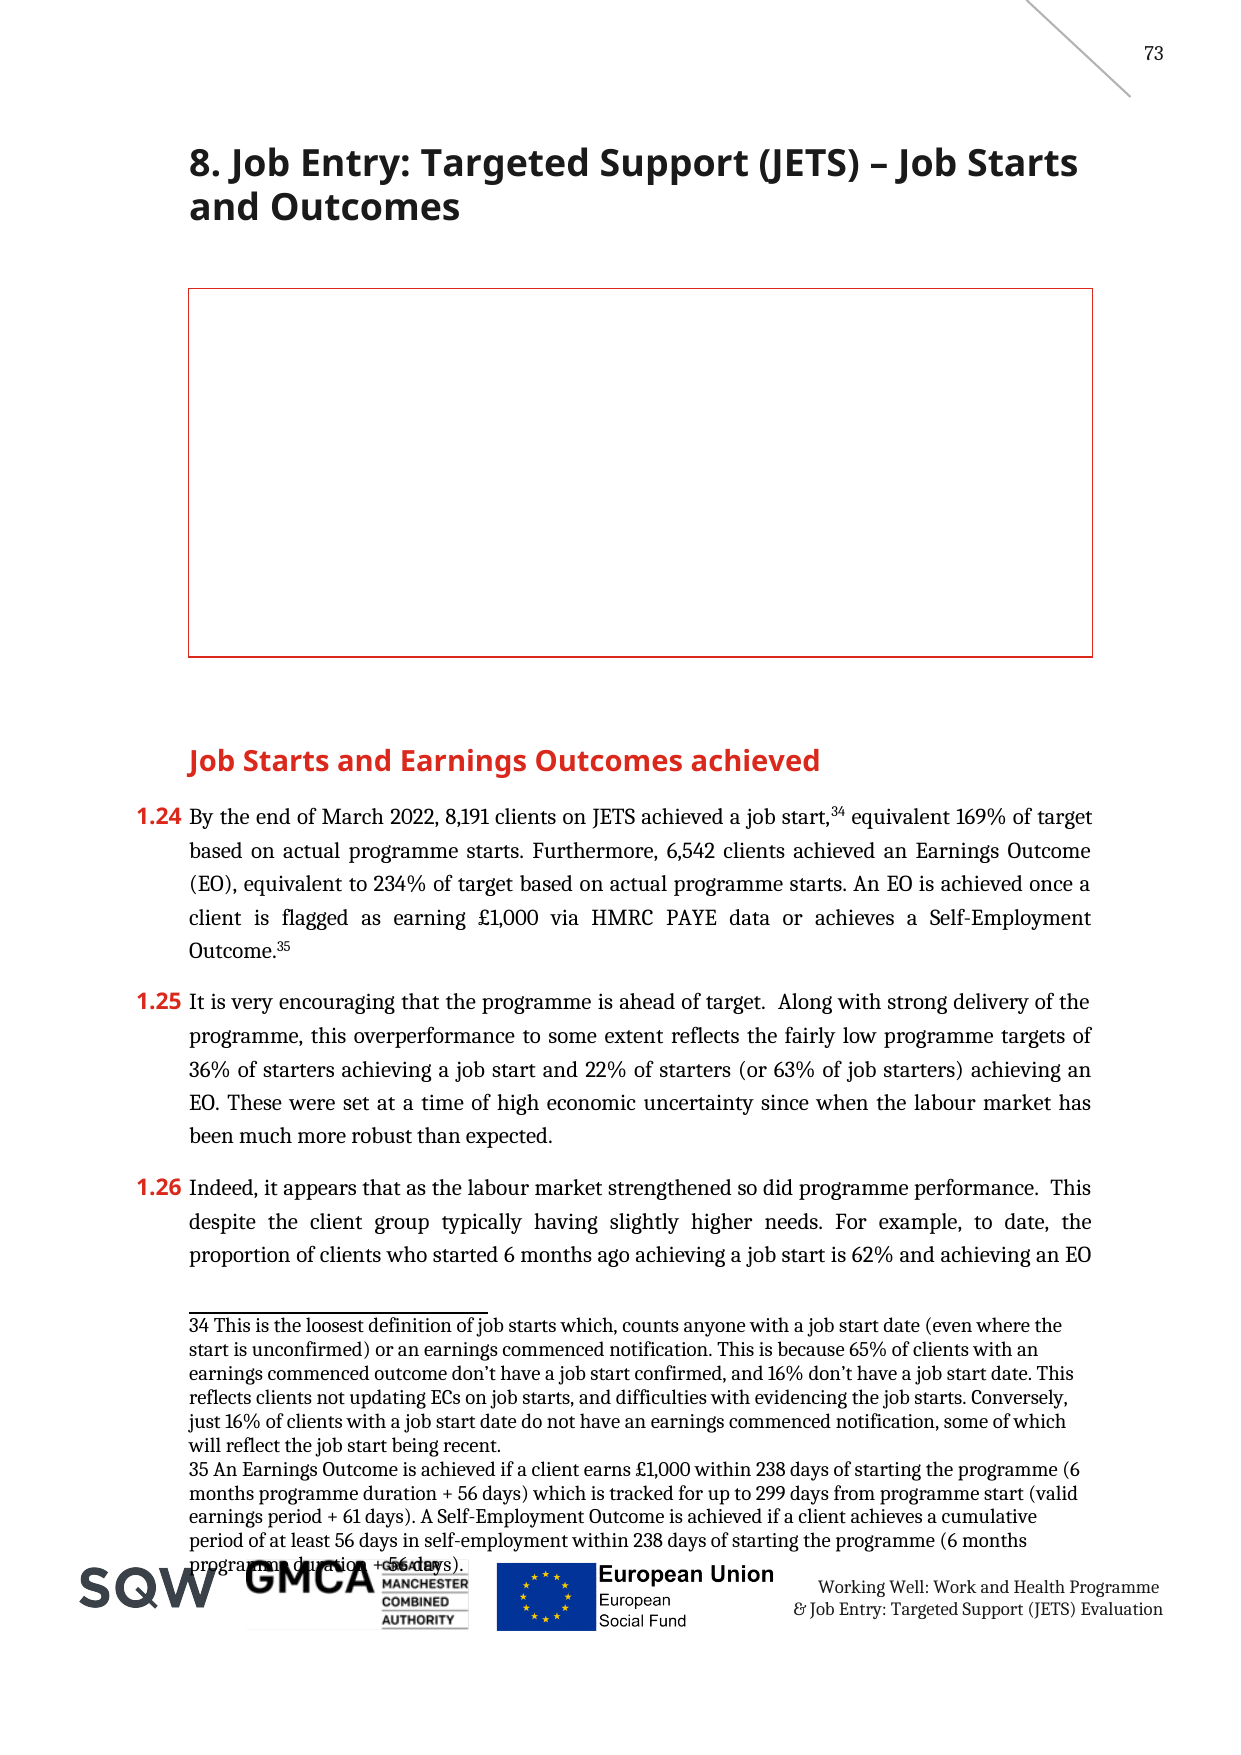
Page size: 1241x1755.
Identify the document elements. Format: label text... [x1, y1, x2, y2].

list Indeed, it appears that as the labour market strengthened so did programme performance. This despite the client group typically having slightly higher needs. For example, to date, the proportion of clients who started 6 months ago achieving a job start is 62% and achieving an EO [136, 1168, 1093, 1268]
list An Earnings Outcome is achieved if a client earns £1,000 within 238 days of starting the programme (6 months programme duration + 56 days) which is tracked for up to 299 days from programme start (valid earnings period + 61 days). A Self-Employment Outcome is achieved if a client achieves a cumulative period of at least 56 days in self-employment within 238 days of starting the programme (6 months programme duration + 56 days). [189, 1457, 1093, 1577]
list This is the loosest definition of job starts which, counts anyone with a job start date (even where the start is unconfirmed) or an earnings commenced notification. This is because 65% of clients with an earnings commenced outcome don’t have a job start confirmed, and 16% don’t have a job start date. This reflects clients not updating ECs on job starts, and difficulties with evidencing the job starts. Conversely, just 16% of clients with a job start date do not have an earnings commenced notification, some of which will reflect the job start being recent. [189, 1313, 1093, 1457]
table_header 8,191 clients achieved a job start and 6,542 achieved an Earnings Outcome by the end of March 2022 Of the clients who started the programme six months ago 62% achieved a job start and 51% achieved an Earnings Outcome – the Earnings Outcome achievement is far above target due to both the high job entry rate and high conversion of job starts While all providers have been above target there is quite a wide gap in Earnings Outcomes 73% of job starts where the wage is known pay the Real Living Wage [189, 289, 1092, 656]
subtitle Job Entry: Targeted Support (JETS) – Job Starts and Outcomes [189, 142, 1093, 229]
subtitle Job Starts and Earnings Outcomes achieved [189, 741, 1093, 779]
list It is very encouraging that the programme is ahead of target. Along with strong delivery of the programme, this overperformance to some extent reflects the fairly low programme targets of 36% of starters achieving a job start and 22% of starters (or 63% of job starters) achieving an EO. These were set at a time of high economic uncertainty since when the labour market has been much more robust than expected. [136, 983, 1093, 1149]
list By the end of March 2022, 8,191 clients on JETS achieved a job start, equivalent 169% of target based on actual programme starts. Furthermore, 6,542 clients achieved an Earnings Outcome (EO), equivalent to 234% of target based on actual programme starts. An EO is achieved once a client is flagged as earning £1,000 via HMRC PAYE data or achieves a Self-Employment Outcome. [136, 797, 1093, 964]
